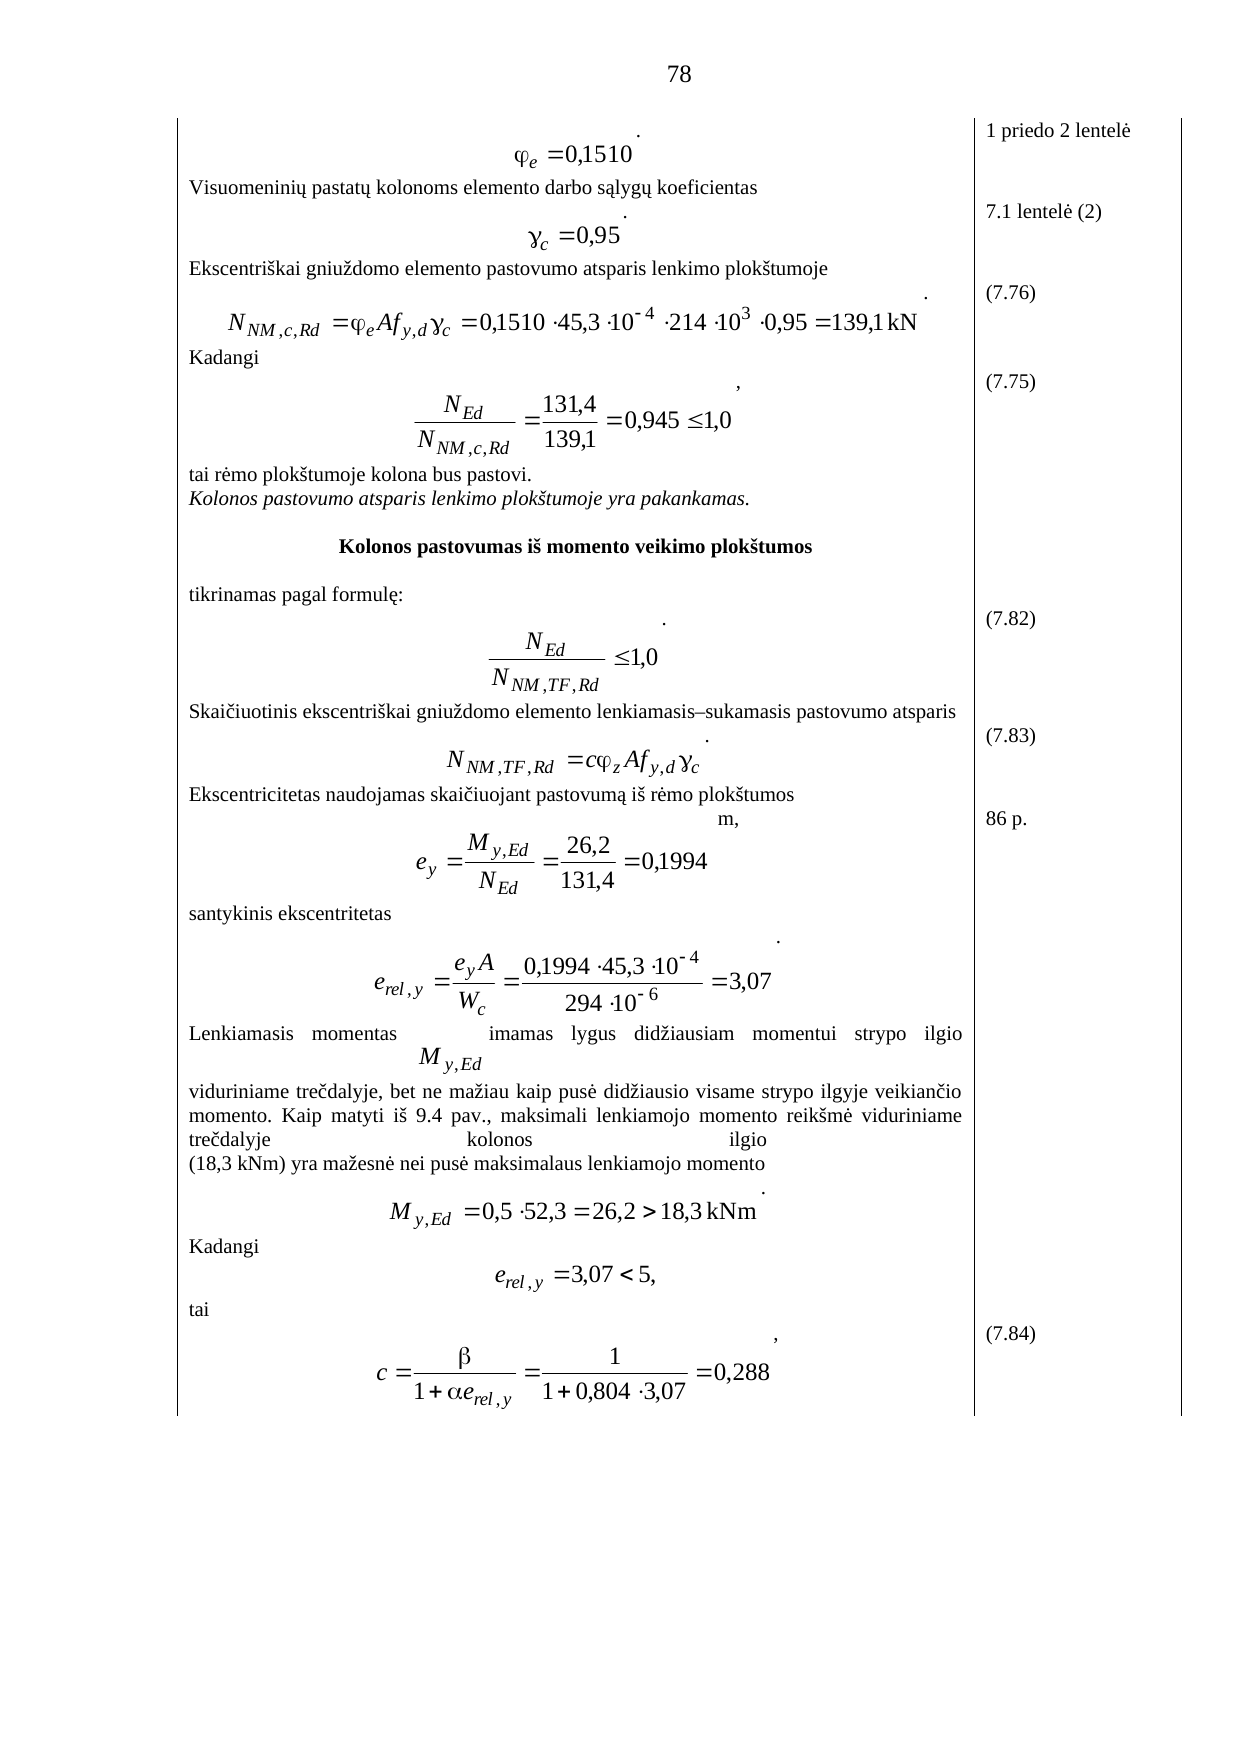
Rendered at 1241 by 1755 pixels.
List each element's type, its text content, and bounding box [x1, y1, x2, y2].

table_cell (7.76) [975, 280, 1181, 345]
table_cell [975, 345, 1181, 369]
table_cell (7.84) [975, 1321, 1181, 1416]
table_cell Visuomeninių pastatų kolonoms elemento darbo sąlygų koeficientas [178, 175, 974, 199]
table_cell Ekscentricitetas naudojamas skaičiuojant pastovumą iš rėmo plokštumos [178, 782, 974, 806]
table_cell tai rėmo plokštumoje kolona bus pastovi. Kolonos pastovumo atsparis lenkimo plokštumoje yra pakankamas. Kolonos pastovumas iš momento veikimo plokštumos tikrinamas pagal formulę: [178, 462, 974, 606]
table_cell [975, 699, 1181, 723]
table_cell [975, 782, 1181, 806]
table_cell , [178, 1321, 974, 1416]
table_cell [975, 175, 1181, 199]
table_cell . [178, 199, 974, 256]
table_cell Kadangi [178, 345, 974, 369]
table_cell [975, 256, 1181, 280]
table_cell Skaičiuotinis ekscentriškai gniuždomo elemento lenkiamasis–sukamasis pastovumo atsparis [178, 699, 974, 723]
table_cell m, [178, 806, 974, 900]
table_cell . [178, 606, 974, 699]
table_cell Lenkiamasis momentas imamas lygus didžiausiam momentui strypo ilgio viduriniame trečdalyje, bet ne mažiau kaip pusė didžiausio visame strypo ilgyje veikiančio momento. Kaip matyti iš 9.4 pav., maksimali lenkiamojo momento reikšmė viduriniame trečdalyje kolonos ilgio (18,3 kNm) yra mažesnė nei pusė maksimalaus lenkiamojo momento . Kadangi tai [178, 1021, 974, 1321]
table_cell (7.83) [975, 723, 1181, 782]
table_cell . [178, 118, 974, 175]
table_cell (7.82) [975, 606, 1181, 699]
table_cell , [178, 369, 974, 462]
table_cell . [178, 925, 974, 1021]
table_cell Ekscentriškai gniuždomo elemento pastovumo atsparis lenkimo plokštumoje [178, 256, 974, 280]
table_cell [975, 925, 1181, 1021]
table_cell santykinis ekscentritetas [178, 900, 974, 924]
table_cell 7.1 lentelė (2) [975, 199, 1181, 256]
table_cell . [178, 280, 974, 345]
table_cell [975, 1021, 1181, 1321]
table_cell 86 p. [975, 806, 1181, 900]
table_cell . [178, 723, 974, 782]
table_cell 1 priedo 2 lentelė [975, 118, 1181, 175]
table_cell [975, 462, 1181, 606]
table_cell [975, 900, 1181, 924]
table_cell (7.75) [975, 369, 1181, 462]
